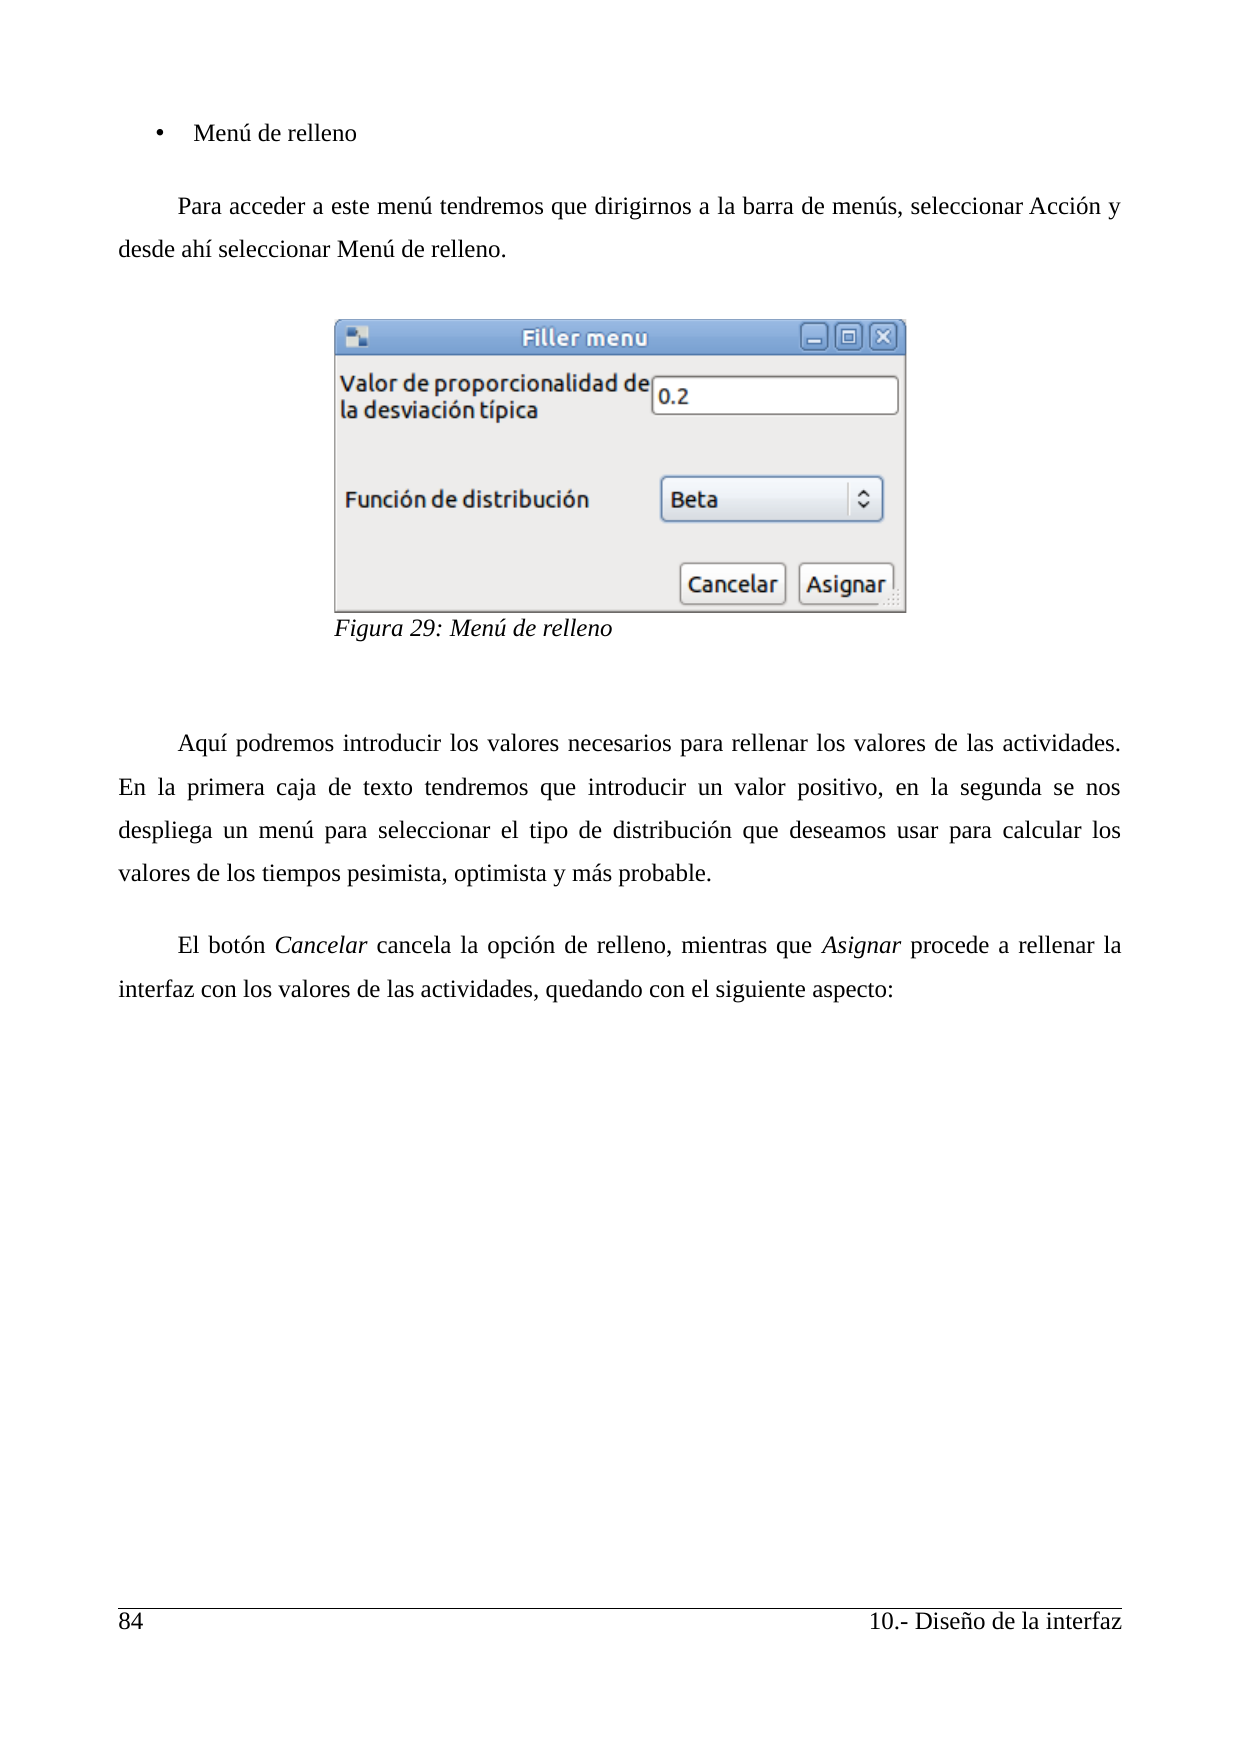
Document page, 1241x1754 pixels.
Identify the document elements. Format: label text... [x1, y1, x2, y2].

text Figura 29: Menú de relleno [334, 613, 906, 642]
list Menú de relleno [156, 118, 1122, 147]
picture [334, 319, 907, 613]
text El botón Cancelar cancela la opción de relleno, mientras que Asignar procede a rellenar la interfaz con los valores de las actividades, quedando con el siguiente aspecto: [118, 931, 1122, 1002]
text Aquí podremos introducir los valores necesarios para rellenar los valores de las actividades. En la primera caja de texto tendremos que introducir un valor positivo, en la segunda se nos despliega un menú para seleccionar el tipo de distribución que deseamos usar para calcular los valores de los tiempos pesimista, optimista y más probable. [118, 728, 1122, 887]
text Para acceder a este menú tendremos que dirigirnos a la barra de menús, seleccionar Acción y desde ahí seleccionar Menú de relleno. [118, 191, 1122, 263]
